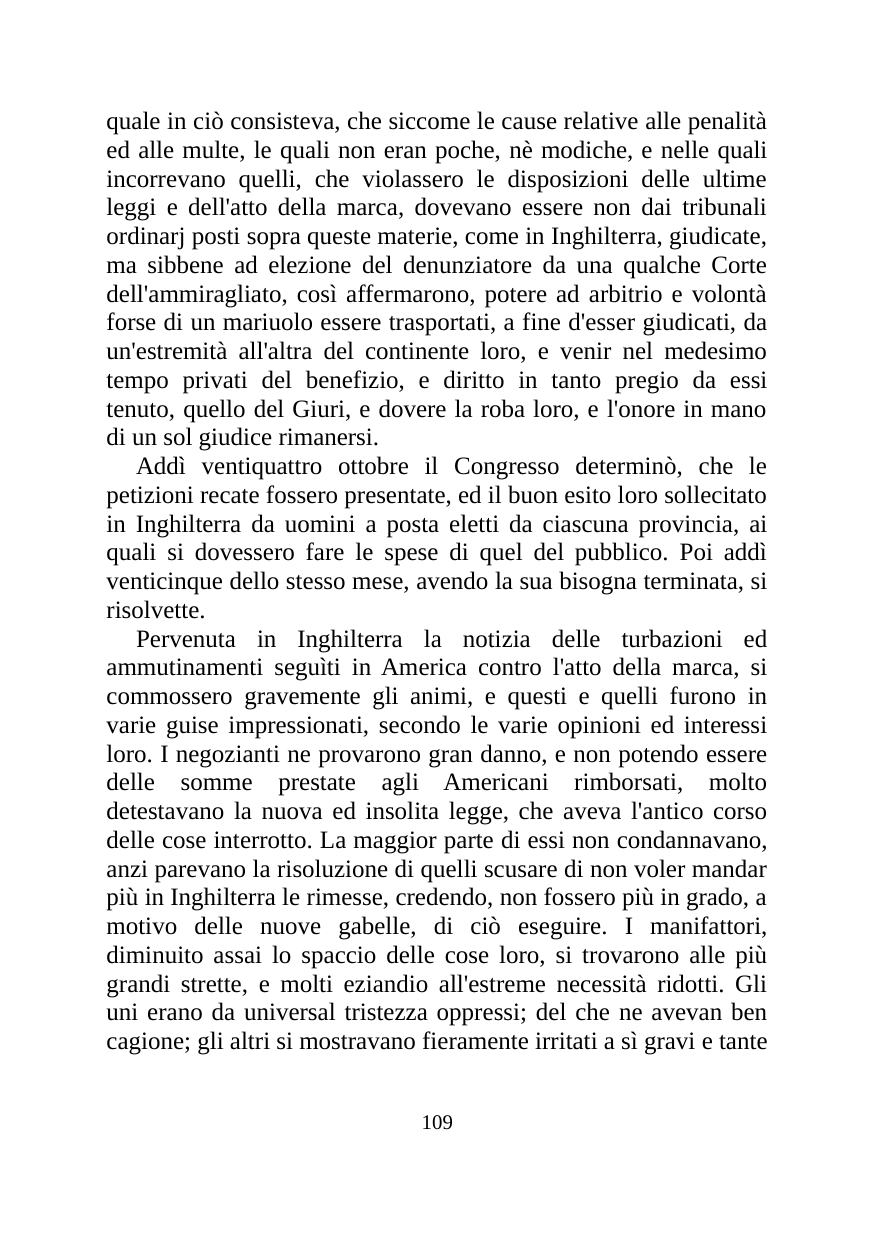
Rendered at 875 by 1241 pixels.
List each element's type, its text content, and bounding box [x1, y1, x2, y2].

text Addì ventiquattro ottobre il Congresso determinò, che le petizioni recate fossero presentate, ed il buon esito loro sollecitato in Inghilterra da uomini a posta eletti da ciascuna provincia, ai quali si dovessero fare le spese di quel del pubblico. Poi addì venticinque dello stesso mese, avendo la sua bisogna terminata, si risolvette. [106, 451, 768, 624]
text quale in ciò consisteva, che siccome le cause relative alle penalità ed alle multe, le quali non eran poche, nè modiche, e nelle quali incorrevano quelli, che violassero le disposizioni delle ultime leggi e dell'atto della marca, dovevano essere non dai tribunali ordinarj posti sopra queste materie, come in Inghilterra, giudicate, ma sibbene ad elezione del denunziatore da una qualche Corte dell'ammiragliato, così affermarono, potere ad arbitrio e volontà forse di un mariuolo essere trasportati, a fine d'esser giudicati, da un'estremità all'altra del continente loro, e venir nel medesimo tempo privati del benefizio, e diritto in tanto pregio da essi tenuto, quello del Giuri, e dovere la roba loro, e l'onore in mano di un sol giudice rimanersi. [106, 106, 768, 451]
text Pervenuta in Inghilterra la notizia delle turbazioni ed ammutinamenti seguìti in America contro l'atto della marca, si commossero gravemente gli animi, e questi e quelli furono in varie guise impressionati, secondo le varie opinioni ed interessi loro. I negozianti ne provarono gran danno, e non potendo essere delle somme prestate agli Americani rimborsati, molto detestavano la nuova ed insolita legge, che aveva l'antico corso delle cose interrotto. La maggior parte di essi non condannavano, anzi parevano la risoluzione di quelli scusare di non voler mandar più in Inghilterra le rimesse, credendo, non fossero più in grado, a motivo delle nuove gabelle, di ciò eseguire. I manifattori, diminuito assai lo spaccio delle cose loro, si trovarono alle più grandi strette, e molti eziandio all'estreme necessità ridotti. Gli uni erano da universal tristezza oppressi; del che ne avevan ben cagione; gli altri si mostravano fieramente irritati a sì gravi e tante [106, 624, 768, 1055]
